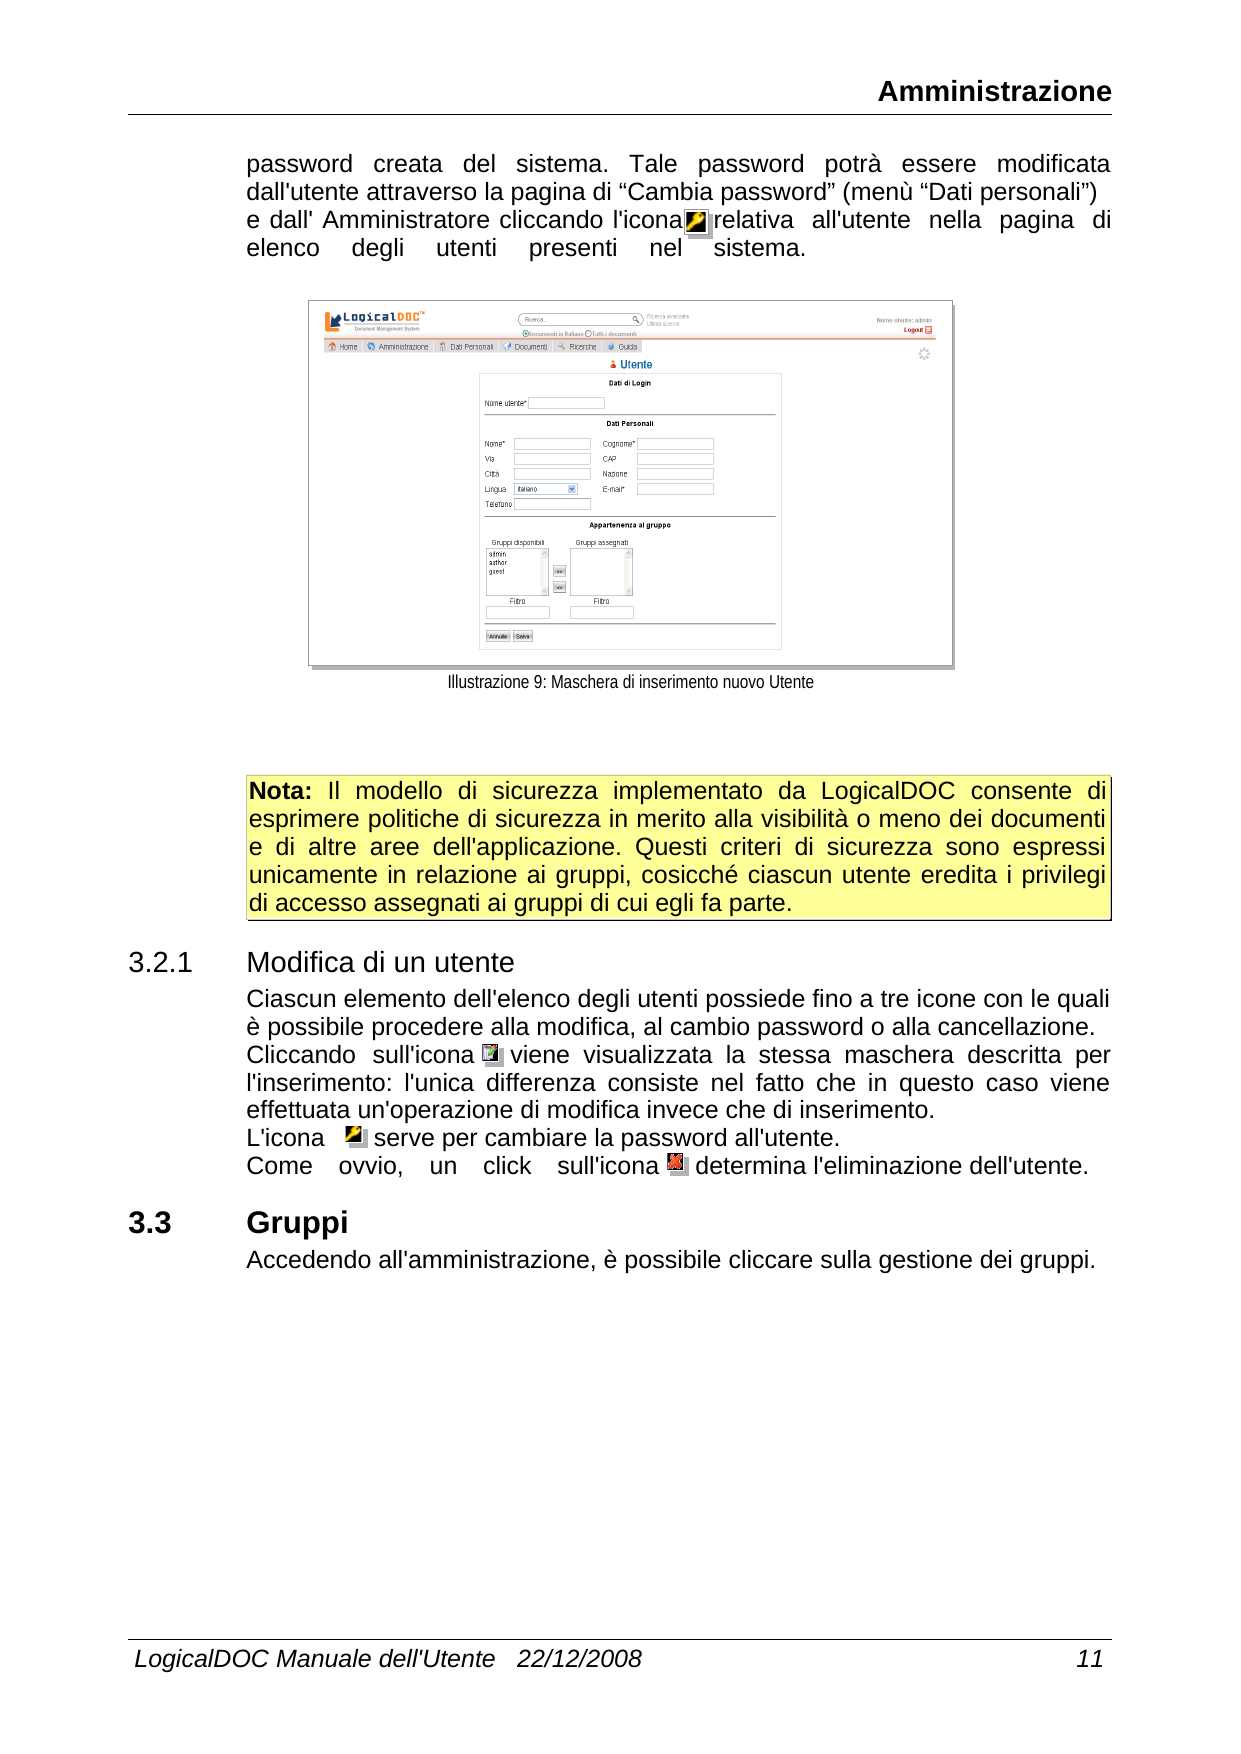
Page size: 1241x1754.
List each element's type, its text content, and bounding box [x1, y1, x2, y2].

subtitle Gruppi [128, 1205, 1112, 1240]
text Ciascun elemento dell'elenco degli utenti possiede fino a tre icone con le quali è possibile procedere alla modifica, al cambio password o alla cancellazione. [246, 985, 1112, 1041]
picture [686, 212, 706, 232]
text L'icona serve per cambiare la password all'utente. [246, 1124, 1112, 1152]
picture [345, 1126, 362, 1142]
text password creata del sistema. Tale password potrà essere modificata dall'utente attraverso la pagina di “Cambia password” (menù “Dati personali”) [246, 150, 1112, 206]
text Come ovvio, un click sull'icona determina l'eliminazione dell'utente. [246, 1152, 1112, 1180]
text Illustrazione 9: Maschera di inserimento nuovo Utente [307, 665, 954, 693]
picture [324, 309, 936, 656]
text Nota: Il modello di sicurezza implementato da LogicalDOC consente di esprimere politiche di sicurezza in merito alla visibilità o meno dei documenti e di altre aree dell'applicazione. Questi criteri di sicurezza sono espressi unicamente in relazione ai gruppi, cosicché ciascun utente eredita i privilegi di accesso assegnati ai gruppi di cui egli fa parte. [247, 776, 1110, 918]
subtitle Modifica di un utente [128, 946, 1112, 978]
picture [482, 1044, 498, 1061]
picture [667, 1153, 683, 1170]
text Cliccando sull'icona viene visualizzata la stessa maschera descritta per l'inserimento: l'unica differenza consiste nel fatto che in questo caso viene effettuata un'operazione di modifica invece che di inserimento. [246, 1041, 1112, 1124]
text e dall' Amministratore cliccando l'icona relativa all'utente nella pagina di elenco degli utenti presenti nel sistema. [246, 206, 1112, 262]
text Accedendo all'amministrazione, è possibile cliccare sulla gestione dei gruppi. [246, 1246, 1112, 1274]
